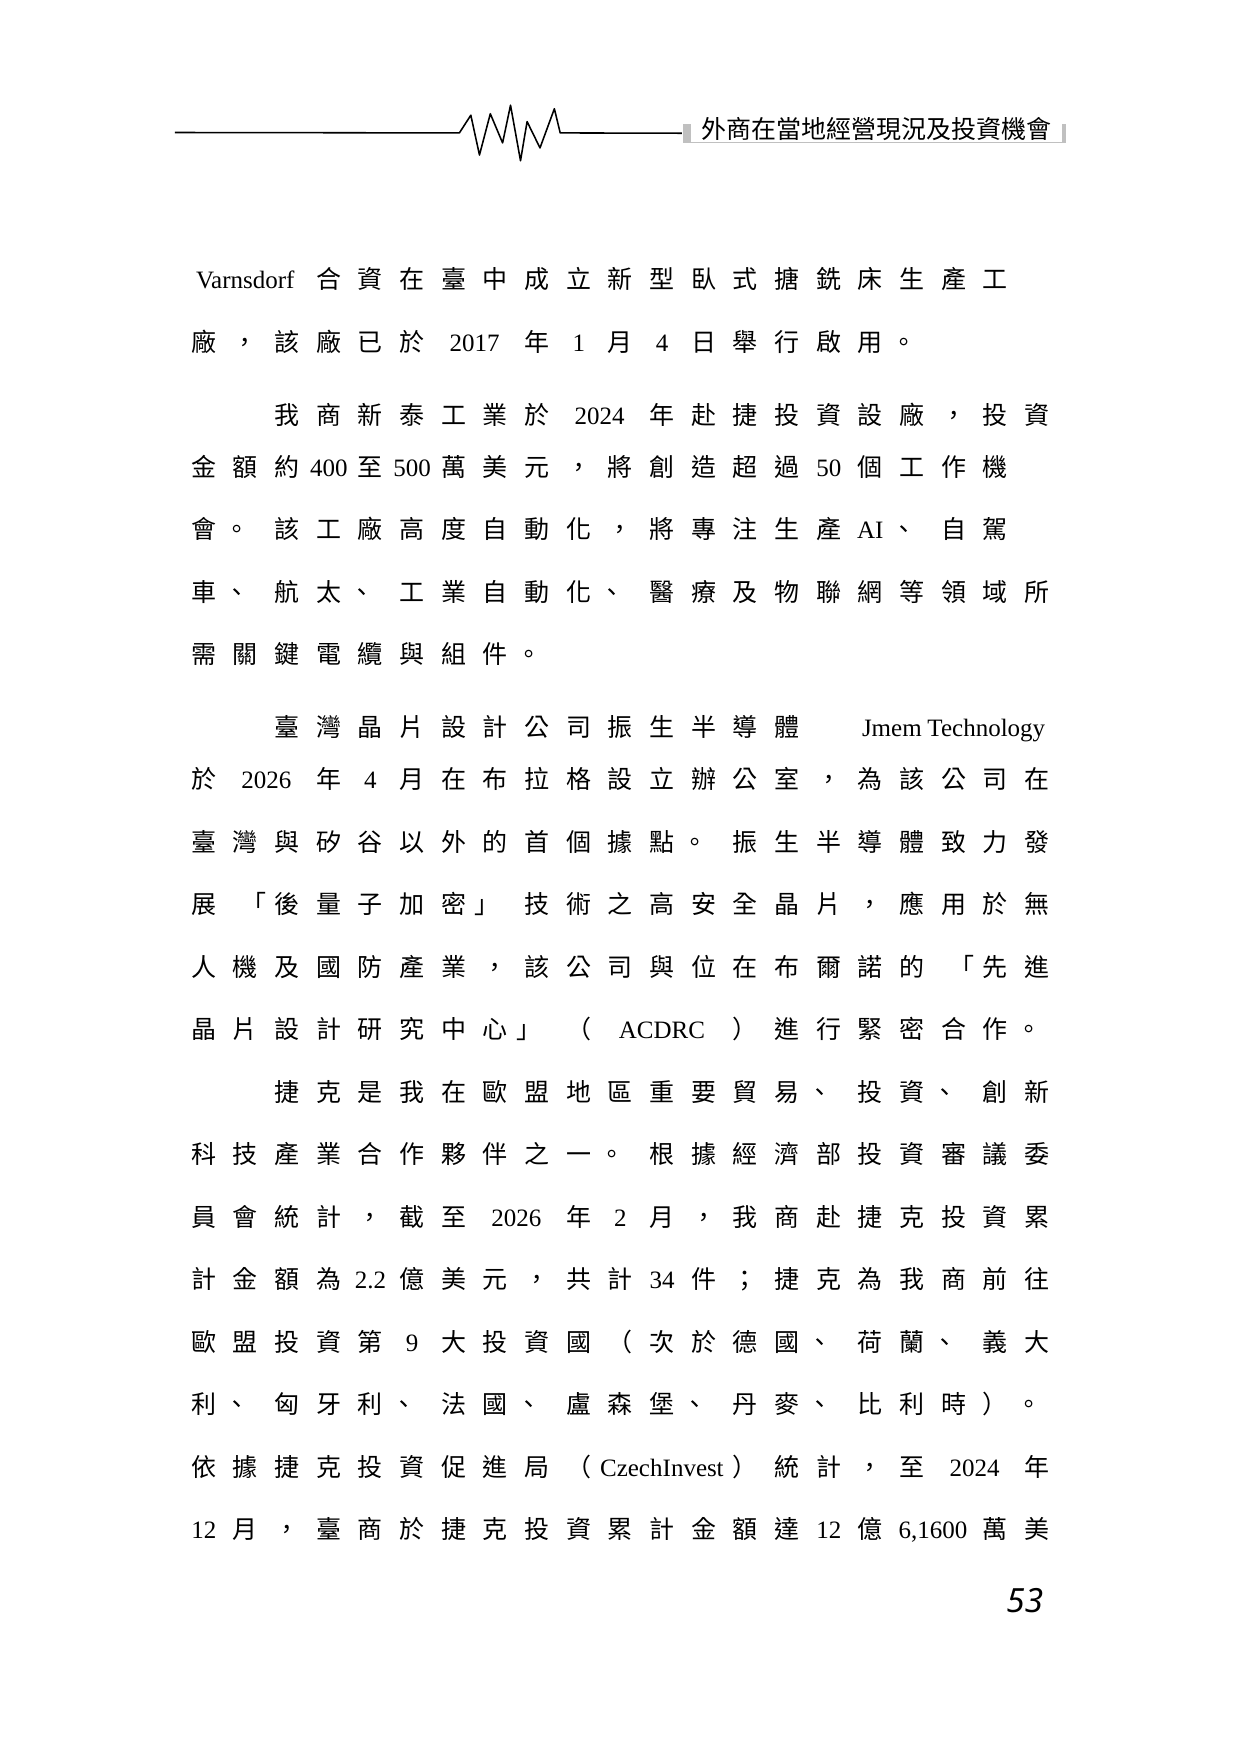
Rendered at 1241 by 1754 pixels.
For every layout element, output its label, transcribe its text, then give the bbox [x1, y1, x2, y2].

text 我商新泰工業於2024年赴捷投資設廠，投資金額約400至500萬美元，將創造超過50個工作機會。該工廠高度自動化，將專注生產AI、自駕車、航太、工業自動化、醫療及物聯網等領域所需關鍵電纜與組件。 [183, 361, 1058, 674]
text Varnsdorf合資在臺中成立新型臥式搪銑床生產工廠，該廠已於2017年1月4日舉行啟用。 [183, 236, 1058, 361]
text 捷克是我在歐盟地區重要貿易、投資、創新科技產業合作夥伴之一。根據經濟部投資審議委員會統計，截至2026年2月，我商赴捷克投資累計金額為2.2億美元，共計34件；捷克為我商前往歐盟投資第9大投資國（次於德國、荷蘭、義大利、匈牙利、法國、盧森堡、丹麥、比利時）。依據捷克投資促進局（CzechInvest）統計，至2024年12月，臺商於捷克投資累計金額達12億6,1600萬美 [183, 1049, 1058, 1549]
text 臺灣晶片設計公司振生半導體 Jmem Technology於2026年4月在布拉格設立辦公室，為該公司在臺灣與矽谷以外的首個據點。振生半導體致力發展「後量子加密」技術之高安全晶片，應用於無人機及國防產業，該公司與位在布爾諾的「先進晶片設計研究中心」（ACDRC）進行緊密合作。 [183, 674, 1058, 1049]
